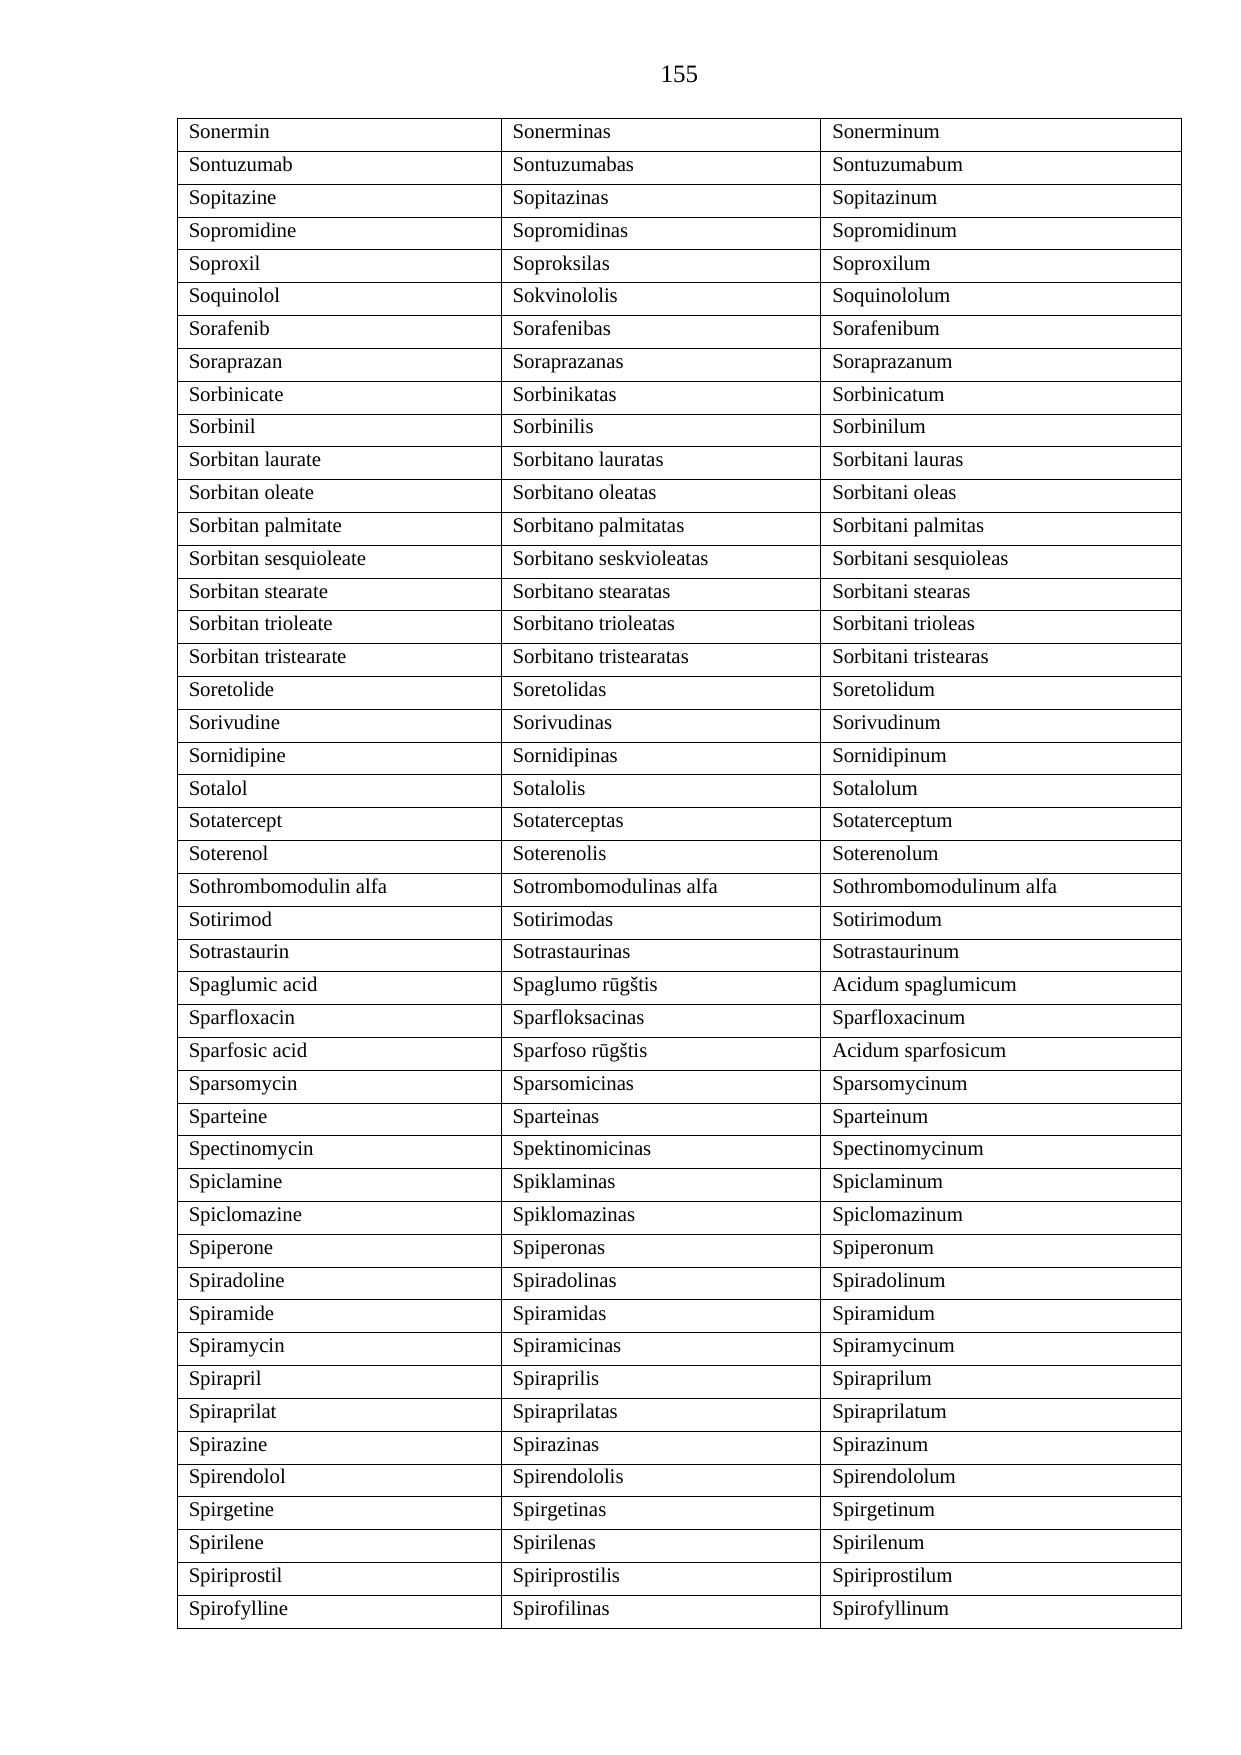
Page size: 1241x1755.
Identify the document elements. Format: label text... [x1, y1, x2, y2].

table_cell Sorbitan oleate [178, 480, 501, 512]
table_cell Sorivudine [178, 710, 501, 742]
table_cell Spaglumic acid [178, 972, 501, 1004]
table_cell Soquinolol [178, 283, 501, 315]
table_cell Sorbitano oleatas [502, 480, 820, 512]
table_cell Soraprazan [178, 349, 501, 381]
table_cell Sopitazine [178, 185, 501, 217]
table_cell Sparfloxacin [178, 1005, 501, 1037]
table_cell Sorbinicatum [821, 382, 1181, 413]
table_cell Spiperonas [502, 1235, 820, 1267]
table_cell Spirapril [178, 1366, 501, 1398]
table_cell Spiradoline [178, 1268, 501, 1299]
table_cell Soproksilas [502, 250, 820, 282]
table_cell Spiclamine [178, 1169, 501, 1201]
table_cell Sorbitani stearas [821, 579, 1181, 610]
table_cell Spirgetinas [502, 1497, 820, 1529]
table_cell Sorbitan laurate [178, 447, 501, 479]
table_cell Spirendolol [178, 1465, 501, 1496]
table_cell Sotirimodum [821, 907, 1181, 938]
table_cell Sontuzumab [178, 152, 501, 184]
table_cell Sorbinilum [821, 415, 1181, 446]
table_cell Soraprazanum [821, 349, 1181, 381]
table_cell Sotatercept [178, 808, 501, 840]
table_cell Sorafenib [178, 316, 501, 348]
table_cell Spiraprilis [502, 1366, 820, 1398]
table_cell Sorbitano lauratas [502, 447, 820, 479]
table_cell Sothrombomodulinum alfa [821, 874, 1181, 906]
table_cell Spirendololum [821, 1465, 1181, 1496]
table_cell Soproxil [178, 250, 501, 282]
table_cell Sotrombomodulinas alfa [502, 874, 820, 906]
table_cell Spiklaminas [502, 1169, 820, 1201]
table_cell Sparsomycin [178, 1071, 501, 1102]
table_cell Spektinomicinas [502, 1136, 820, 1168]
table_cell Sotrastaurinum [821, 940, 1181, 971]
table_cell Soterenolis [502, 841, 820, 873]
table_cell Sorbitan trioleate [178, 611, 501, 643]
table_cell Sorbitani trioleas [821, 611, 1181, 643]
table_cell Soproxilum [821, 250, 1181, 282]
table_cell Acidum sparfosicum [821, 1038, 1181, 1070]
table_cell Sopitazinas [502, 185, 820, 217]
table_cell Sopromidine [178, 218, 501, 249]
table_cell Sornidipine [178, 743, 501, 774]
table_cell Sparteine [178, 1104, 501, 1135]
table_cell Soquinololum [821, 283, 1181, 315]
table_cell Sorbitani lauras [821, 447, 1181, 479]
table_cell Sorbinilis [502, 415, 820, 446]
table_cell Spiriprostilum [821, 1563, 1181, 1595]
table_cell Spiramidum [821, 1300, 1181, 1332]
table_cell Sonermin [178, 119, 501, 151]
table_cell Sopromidinas [502, 218, 820, 249]
table_cell Spiraprilatum [821, 1399, 1181, 1431]
table_cell Sopromidinum [821, 218, 1181, 249]
table_cell Spiperonum [821, 1235, 1181, 1267]
table_cell Sotrastaurinas [502, 940, 820, 971]
table_cell Spiriprostil [178, 1563, 501, 1595]
table_cell Spiradolinum [821, 1268, 1181, 1299]
table_cell Sotalolum [821, 775, 1181, 807]
table_cell Soraprazanas [502, 349, 820, 381]
table_cell Sorbitan tristearate [178, 644, 501, 676]
table_cell Spiraprilat [178, 1399, 501, 1431]
table_cell Spectinomycinum [821, 1136, 1181, 1168]
table_cell Sorbitan sesquioleate [178, 546, 501, 577]
table_cell Sotalol [178, 775, 501, 807]
table_cell Sornidipinum [821, 743, 1181, 774]
table_cell Sorivudinum [821, 710, 1181, 742]
table_cell Soterenol [178, 841, 501, 873]
table_cell Sornidipinas [502, 743, 820, 774]
table_cell Sparfoso rūgštis [502, 1038, 820, 1070]
table_cell Spiclaminum [821, 1169, 1181, 1201]
table_cell Sparteinum [821, 1104, 1181, 1135]
table_cell Spiramycinum [821, 1333, 1181, 1365]
table_cell Spiramicinas [502, 1333, 820, 1365]
table_cell Spirazine [178, 1432, 501, 1463]
table_cell Sorbinikatas [502, 382, 820, 413]
table_cell Spiclomazinum [821, 1202, 1181, 1234]
table_cell Spiklomazinas [502, 1202, 820, 1234]
table_cell Sonerminas [502, 119, 820, 151]
table_cell Spiramide [178, 1300, 501, 1332]
table_cell Sotaterceptum [821, 808, 1181, 840]
table_cell Soretolide [178, 677, 501, 709]
table_cell Sparsomycinum [821, 1071, 1181, 1102]
table_cell Sorbitano trioleatas [502, 611, 820, 643]
table_cell Spirofylline [178, 1596, 501, 1627]
table_cell Spirgetine [178, 1497, 501, 1529]
table_cell Sorbinicate [178, 382, 501, 413]
table_cell Sotrastaurin [178, 940, 501, 971]
table_cell Sonerminum [821, 119, 1181, 151]
table_cell Sorbitano stearatas [502, 579, 820, 610]
table_cell Soterenolum [821, 841, 1181, 873]
table_cell Spirazinas [502, 1432, 820, 1463]
table_cell Spiclomazine [178, 1202, 501, 1234]
table_cell Spirazinum [821, 1432, 1181, 1463]
table_cell Sontuzumabas [502, 152, 820, 184]
table_cell Sokvinololis [502, 283, 820, 315]
table_cell Spirgetinum [821, 1497, 1181, 1529]
table_cell Sorbitani oleas [821, 480, 1181, 512]
table_cell Sorbitan palmitate [178, 513, 501, 545]
table_cell Spirilenum [821, 1530, 1181, 1562]
table_cell Sotirimod [178, 907, 501, 938]
table_cell Sparteinas [502, 1104, 820, 1135]
table_cell Acidum spaglumicum [821, 972, 1181, 1004]
table_cell Sorbitano tristearatas [502, 644, 820, 676]
table_cell Sorbitano palmitatas [502, 513, 820, 545]
table_cell Sparfloksacinas [502, 1005, 820, 1037]
table_cell Sorafenibum [821, 316, 1181, 348]
table_cell Sparsomicinas [502, 1071, 820, 1102]
table_cell Spiraprilum [821, 1366, 1181, 1398]
table_cell Spaglumo rūgštis [502, 972, 820, 1004]
table_cell Soretolidas [502, 677, 820, 709]
table_cell Sotaterceptas [502, 808, 820, 840]
table_cell Sotirimodas [502, 907, 820, 938]
table_cell Sorafenibas [502, 316, 820, 348]
table_cell Sparfosic acid [178, 1038, 501, 1070]
table_cell Sorbitani tristearas [821, 644, 1181, 676]
table_cell Sontuzumabum [821, 152, 1181, 184]
table_cell Spiriprostilis [502, 1563, 820, 1595]
table_cell Sorbitano seskvioleatas [502, 546, 820, 577]
table_cell Spirofyllinum [821, 1596, 1181, 1627]
table_cell Spirilene [178, 1530, 501, 1562]
table_cell Sparfloxacinum [821, 1005, 1181, 1037]
table_cell Soretolidum [821, 677, 1181, 709]
table_cell Spirofilinas [502, 1596, 820, 1627]
table_cell Spiramidas [502, 1300, 820, 1332]
table_cell Spiperone [178, 1235, 501, 1267]
table_cell Spiramycin [178, 1333, 501, 1365]
table_cell Spirendololis [502, 1465, 820, 1496]
table_cell Sorbitan stearate [178, 579, 501, 610]
table_cell Sorbitani sesquioleas [821, 546, 1181, 577]
table_cell Sorbinil [178, 415, 501, 446]
table_cell Spirilenas [502, 1530, 820, 1562]
table_cell Spectinomycin [178, 1136, 501, 1168]
table_cell Spiraprilatas [502, 1399, 820, 1431]
table_cell Sorbitani palmitas [821, 513, 1181, 545]
table_cell Spiradolinas [502, 1268, 820, 1299]
table_cell Sorivudinas [502, 710, 820, 742]
table_cell Sotalolis [502, 775, 820, 807]
table_cell Sothrombomodulin alfa [178, 874, 501, 906]
table_cell Sopitazinum [821, 185, 1181, 217]
